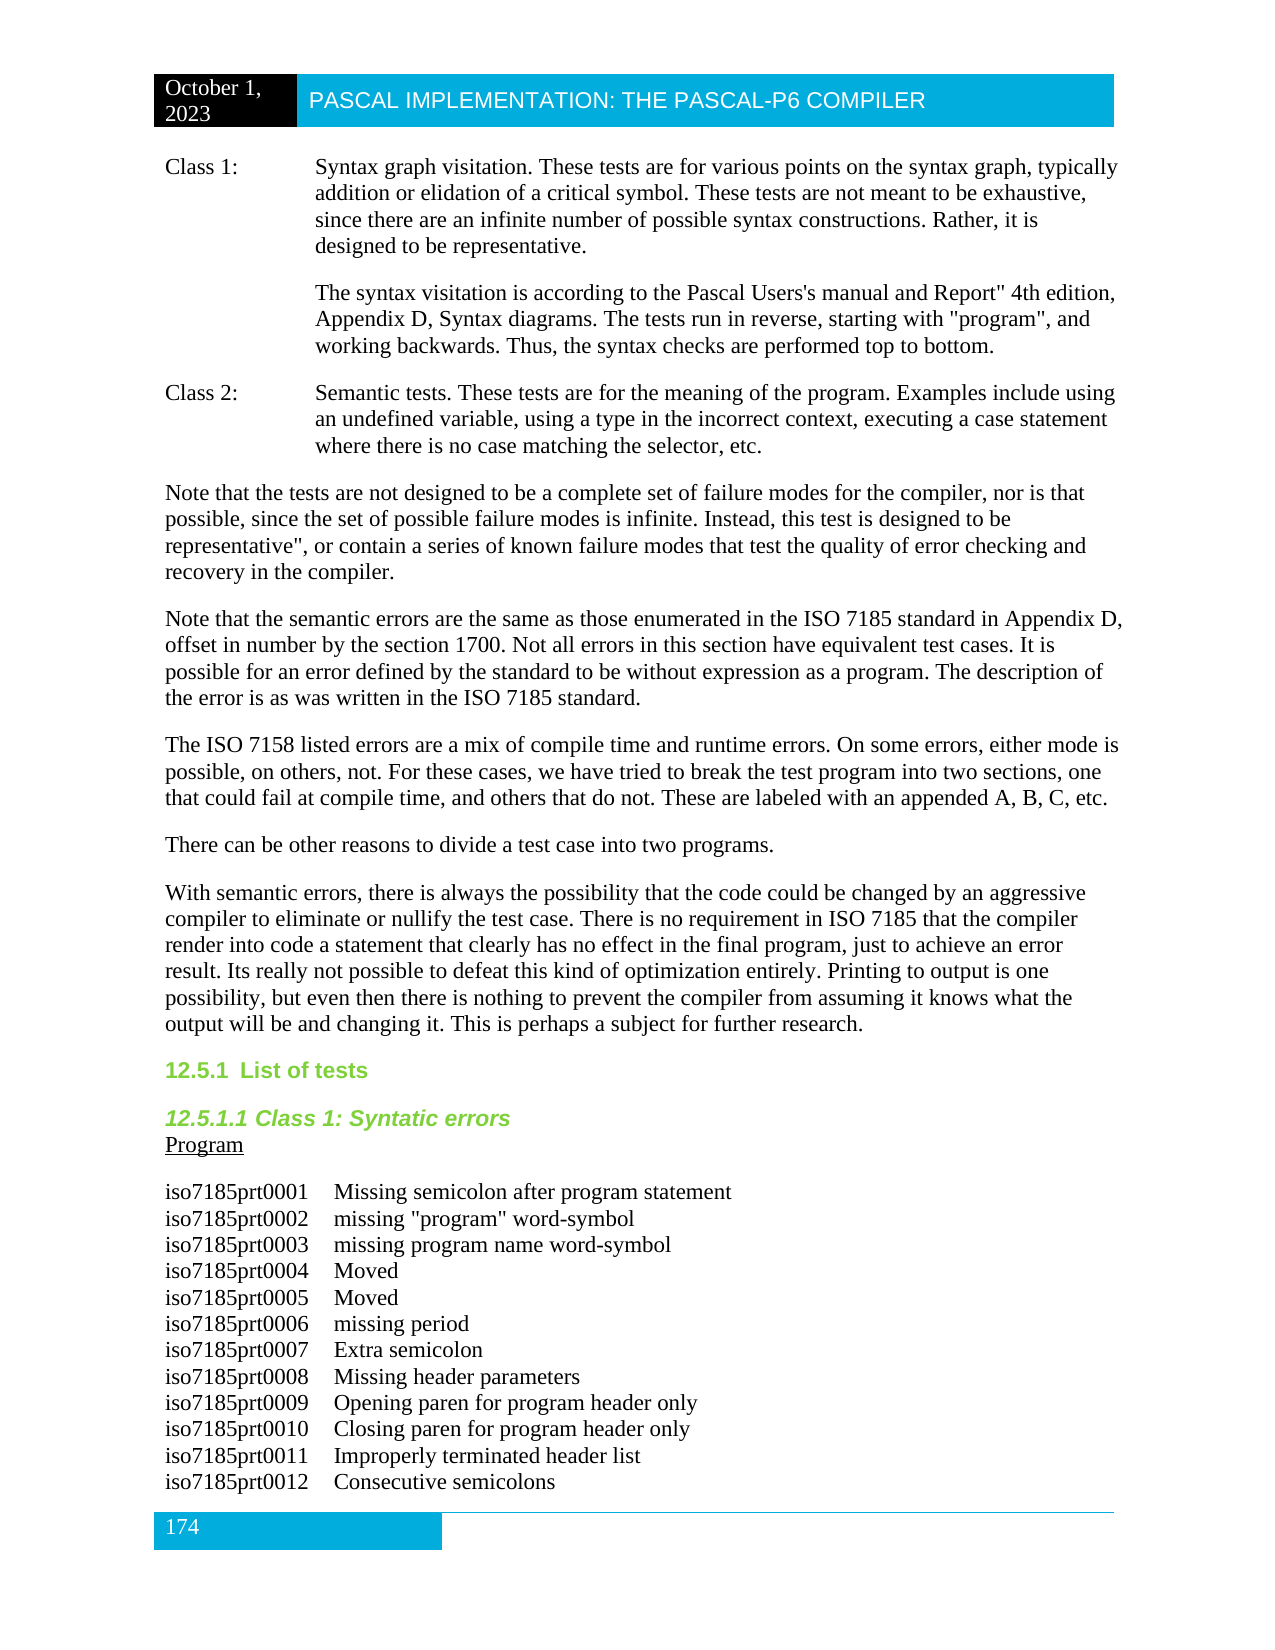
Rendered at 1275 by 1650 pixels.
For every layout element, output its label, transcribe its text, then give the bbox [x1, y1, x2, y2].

text iso7185prt0004 Moved [165, 1257, 1125, 1284]
subtitle List of tests [165, 1057, 1125, 1084]
text With semantic errors, there is always the possibility that the code could be changed by an aggressive compiler to eliminate or nullify the test case. There is no requirement in ISO 7185 that the compiler render into code a statement that clearly has no effect in the final program, just to achieve an error result. Its really not possible to defeat this kind of optimization entirely. Printing to output is one possibility, but even then there is nothing to prevent the compiler from assuming it knows what the output will be and changing it. This is perhaps a subject for further research. [165, 878, 1125, 1037]
text iso7185prt0002 missing "program" word-symbol [165, 1204, 1125, 1231]
text There can be other reasons to divide a test case into two programs. [165, 831, 1125, 858]
text The syntax visitation is according to the Pascal Users's manual and Report" 4th edition, Appendix D, Syntax diagrams. The tests run in reverse, starting with "program", and working backwards. Thus, the syntax checks are performed top to bottom. [315, 279, 1125, 358]
text Note that the tests are not designed to be a complete set of failure modes for the compiler, nor is that possible, since the set of possible failure modes is infinite. Instead, this test is designed to be representative", or contain a series of known failure modes that test the quality of error checking and recovery in the compiler. [165, 479, 1125, 584]
text iso7185prt0007 Extra semicolon [165, 1336, 1125, 1363]
text Class 1: Syntax graph visitation. These tests are for various points on the syntax graph, typically addition or elidation of a critical symbol. These tests are not meant to be exhaustive, since there are an infinite number of possible syntax constructions. Rather, it is designed to be representative. [165, 153, 1125, 258]
text iso7185prt0012 Consecutive semicolons [165, 1468, 1125, 1494]
text iso7185prt0006 missing period [165, 1310, 1125, 1336]
text Class 2: Semantic tests. These tests are for the meaning of the program. Examples include using an undefined variable, using a type in the incorrect context, executing a case statement where there is no case matching the selector, etc. [165, 379, 1125, 458]
text iso7185prt0005 Moved [165, 1284, 1125, 1310]
text iso7185prt0001 Missing semicolon after program statement [165, 1178, 1125, 1204]
text Note that the semantic errors are the same as those enumerated in the ISO 7185 standard in Appendix D, offset in number by the section 1700. Not all errors in this section have equivalent test cases. It is possible for an error defined by the standard to be without expression as a program. The description of the error is as was written in the ISO 7185 standard. [165, 605, 1125, 711]
text Program [165, 1131, 1125, 1157]
text iso7185prt0010 Closing paren for program header only [165, 1415, 1125, 1442]
text The ISO 7158 listed errors are a mix of compile time and runtime errors. On some errors, either mode is possible, on others, not. For these cases, we have tried to break the test program into two sections, one that could fail at compile time, and others that do not. These are labeled with an appended A, B, C, etc. [165, 731, 1125, 811]
text iso7185prt0011 Improperly terminated header list [165, 1442, 1125, 1468]
text iso7185prt0003 missing program name word-symbol [165, 1231, 1125, 1257]
text iso7185prt0009 Opening paren for program header only [165, 1389, 1125, 1415]
subtitle Class 1: Syntatic errors [165, 1105, 1125, 1131]
text iso7185prt0008 Missing header parameters [165, 1363, 1125, 1389]
